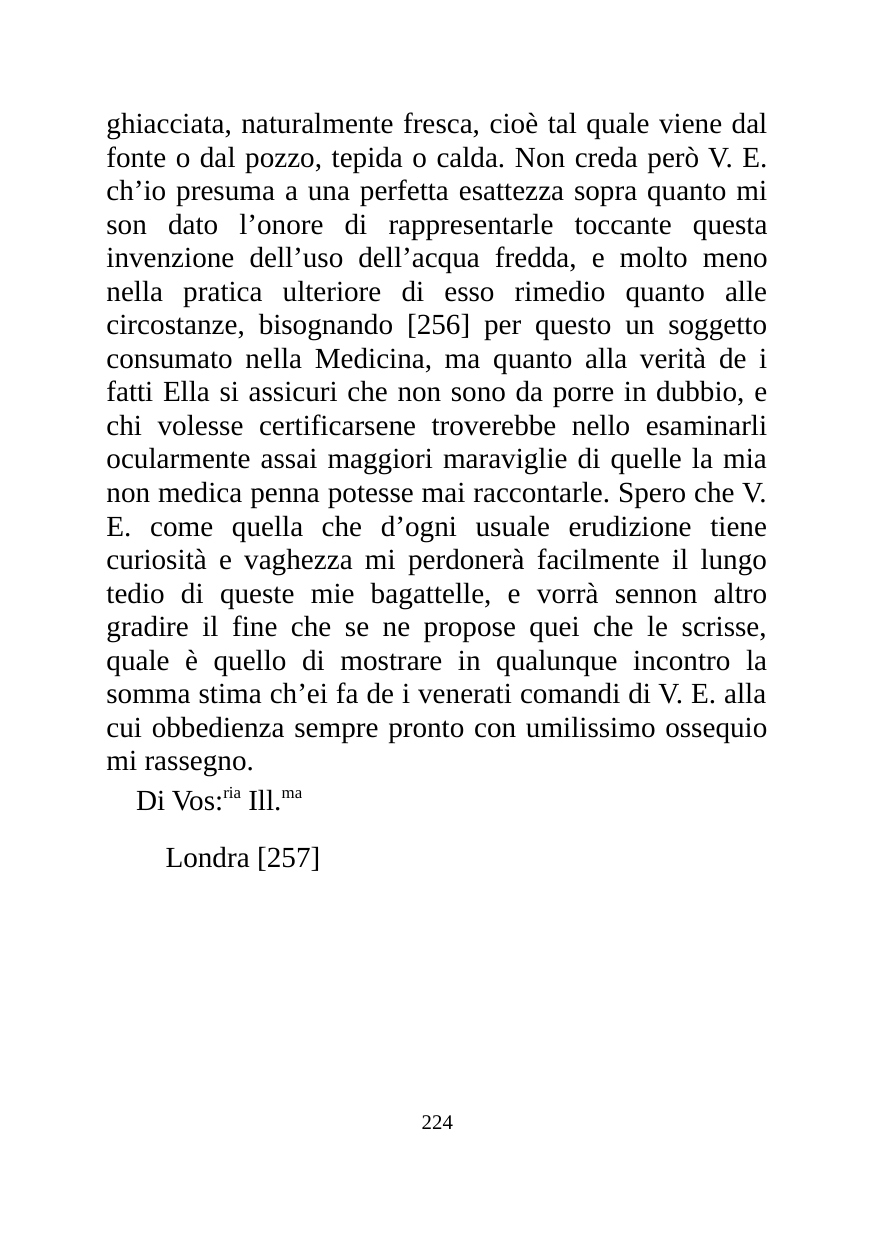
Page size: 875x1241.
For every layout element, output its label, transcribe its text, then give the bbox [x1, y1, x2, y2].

text Londra [257] [165, 840, 768, 874]
text ghiacciata, naturalmente fresca, cioè tal quale viene dal fonte o dal pozzo, tepida o calda. Non creda però V. E. ch’io presuma a una perfetta esattezza sopra quanto mi son dato l’onore di rappresentarle toccante questa invenzione dell’uso dell’acqua fredda, e molto meno nella pratica ulteriore di esso rimedio quanto alle circostanze, bisognando [256] per questo un soggetto consumato nella Medicina, ma quanto alla verità de i fatti Ella si assicuri che non sono da porre in dubbio, e chi volesse certificarsene troverebbe nello esaminarli ocularmente assai maggiori maraviglie di quelle la mia non medica penna potesse mai raccontarle. Spero che V. E. come quella che d’ogni usuale erudizione tiene curiosità e vaghezza mi perdonerà facilmente il lungo tedio di queste mie bagattelle, e vorrà sennon altro gradire il fine che se ne propose quei che le scrisse, quale è quello di mostrare in qualunque incontro la somma stima ch’ei fa de i venerati comandi di V. E. alla cui obbedienza sempre pronto con umilissimo ossequio mi rassegno. [106, 106, 768, 777]
text Di Vos:ria Ill.ma [106, 783, 768, 817]
